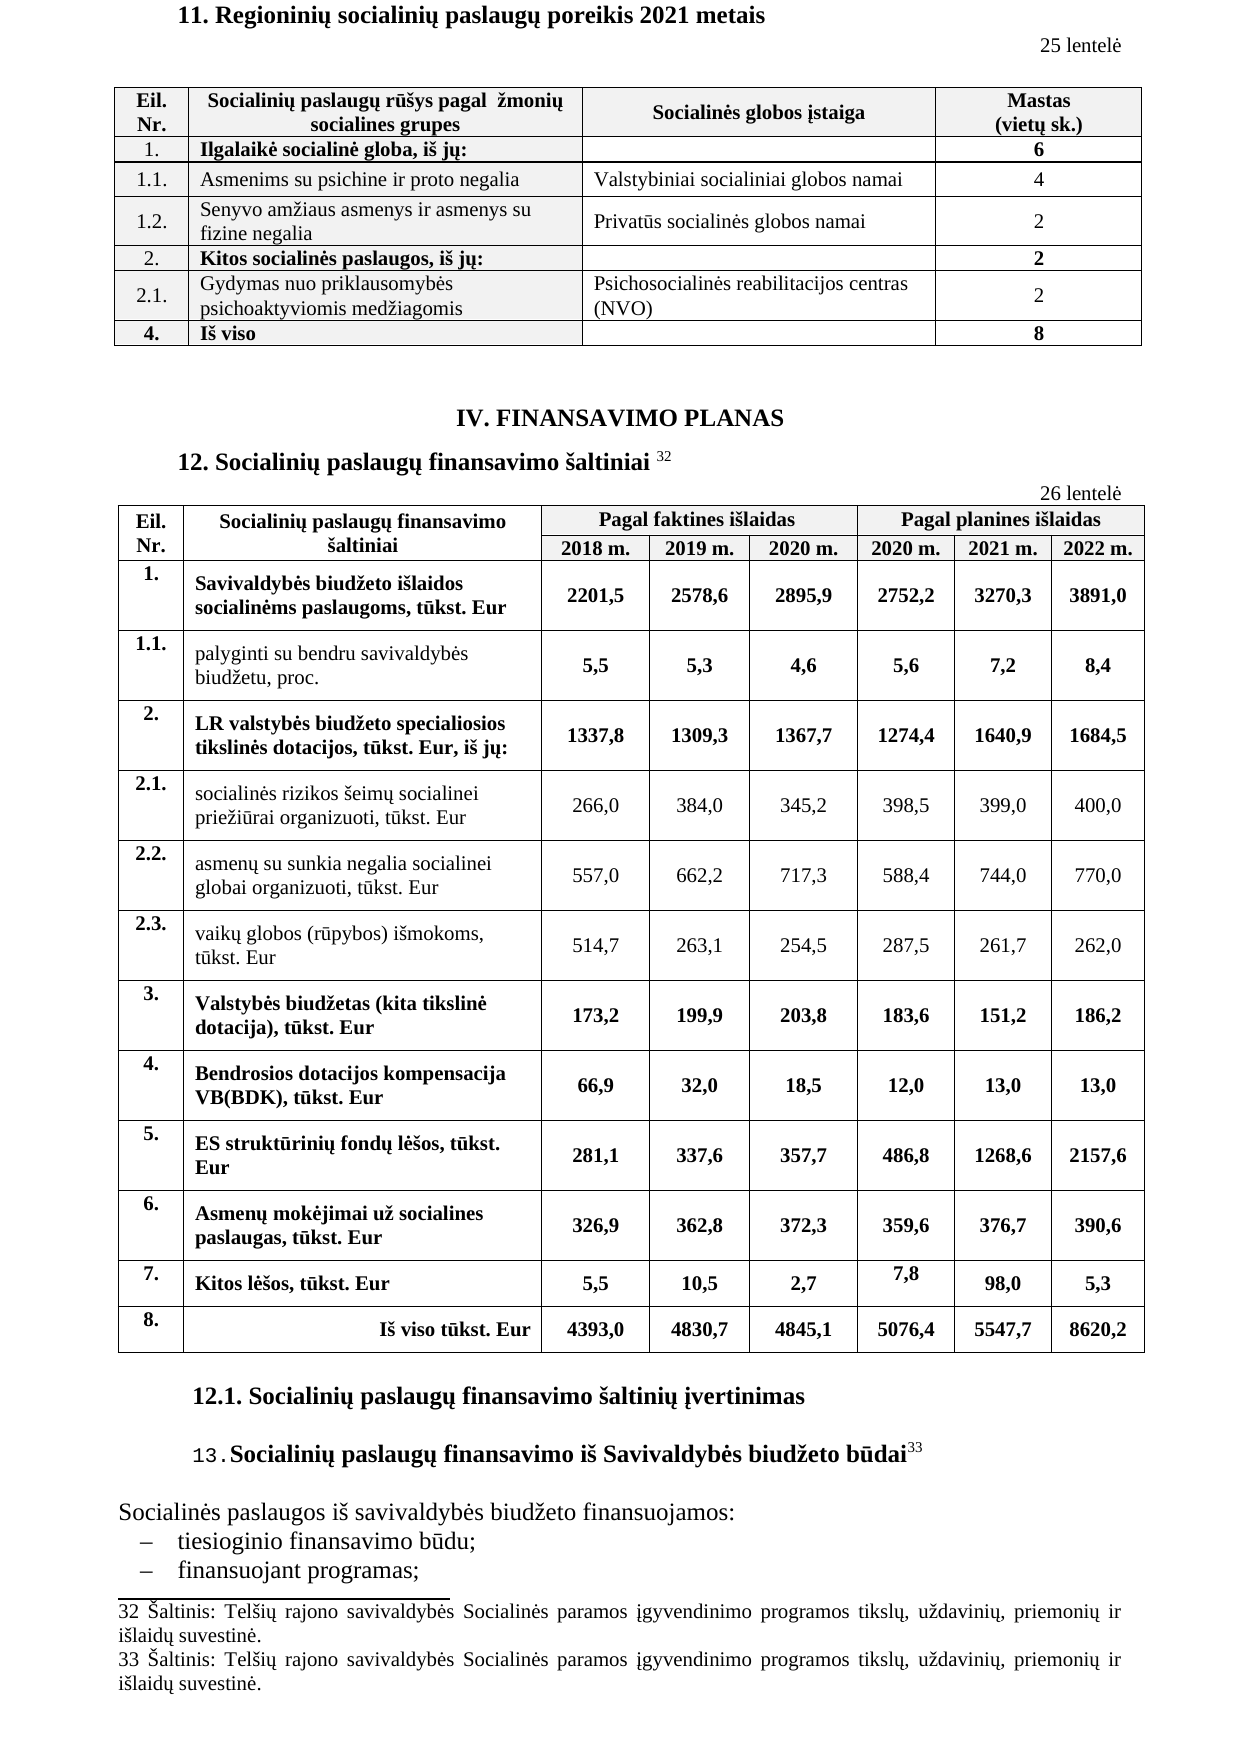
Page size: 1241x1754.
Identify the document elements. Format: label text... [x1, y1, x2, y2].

table_cell 390,6 [1052, 1191, 1144, 1260]
table_cell 2.3. [119, 911, 183, 980]
table_cell 2895,9 [750, 561, 857, 630]
table_cell 261,7 [955, 911, 1051, 980]
table_cell 3270,3 [955, 561, 1051, 630]
table_header Pagal faktines išlaidas [542, 506, 857, 534]
table_cell palyginti su bendru savivaldybės biudžetu, proc. [184, 631, 541, 700]
table_cell 2,7 [750, 1261, 857, 1306]
list Šaltinis: Telšių rajono savivaldybės Socialinės paramos įgyvendinimo programos tikslų, uždavinių, priemonių ir išlaidų suvestinė. [118, 1647, 1122, 1695]
table_cell 4 [936, 163, 1141, 196]
table_cell 1.1. [115, 163, 188, 196]
table_cell 13,0 [1052, 1051, 1144, 1120]
table_cell Psichosocialinės reabilitacijos centras (NVO) [583, 271, 935, 319]
table_cell 4. [115, 321, 188, 344]
table_cell 486,8 [858, 1121, 954, 1190]
table_cell 66,9 [542, 1051, 649, 1120]
table_cell 2. [115, 246, 188, 270]
table_cell 254,5 [750, 911, 857, 980]
table_cell 2. [119, 701, 183, 770]
table_cell 18,5 [750, 1051, 857, 1120]
table_cell 32,0 [650, 1051, 749, 1120]
text 11. Regioninių socialinių paslaugų poreikis 2021 metais [118, 0, 1122, 29]
text Socialinės paslaugos iš savivaldybės biudžeto finansuojamos: [118, 1497, 1122, 1526]
table_cell Kitos lėšos, tūkst. Eur [184, 1261, 541, 1306]
table_cell 1. [115, 137, 188, 161]
table_header Eil. Nr. [119, 506, 183, 560]
table_cell socialinės rizikos šeimų socialinei priežiūrai organizuoti, tūkst. Eur [184, 771, 541, 840]
table_cell 514,7 [542, 911, 649, 980]
table_cell 1268,6 [955, 1121, 1051, 1190]
table_cell 13,0 [955, 1051, 1051, 1120]
table_cell 8620,2 [1052, 1307, 1144, 1352]
table_cell 2020 m. [858, 536, 954, 560]
table_cell 4,6 [750, 631, 857, 700]
table_cell 266,0 [542, 771, 649, 840]
table_cell 770,0 [1052, 841, 1144, 910]
table_cell 376,7 [955, 1191, 1051, 1260]
table_header Socialinių paslaugų finansavimo šaltiniai [184, 506, 541, 560]
table_cell 4393,0 [542, 1307, 649, 1352]
table_cell 6. [119, 1191, 183, 1260]
table_cell 5. [119, 1121, 183, 1190]
table_cell 5,3 [650, 631, 749, 700]
table_cell 7. [119, 1261, 183, 1306]
table_cell 362,8 [650, 1191, 749, 1260]
table_cell 7,2 [955, 631, 1051, 700]
text 26 lentelė [118, 476, 1121, 505]
table_cell asmenų su sunkia negalia socialinei globai organizuoti, tūkst. Eur [184, 841, 541, 910]
table_header Socialinių paslaugų rūšys pagal žmonių socialines grupes [189, 88, 582, 136]
table_cell 186,2 [1052, 981, 1144, 1050]
table_cell 744,0 [955, 841, 1051, 910]
table_cell 2 [936, 271, 1141, 319]
table_header Eil. Nr. [115, 88, 188, 136]
table_cell 5,5 [542, 631, 649, 700]
table_cell 1640,9 [955, 701, 1051, 770]
table_cell Ilgalaikė socialinė globa, iš jų: [189, 137, 582, 161]
table_cell 717,3 [750, 841, 857, 910]
table_cell 359,6 [858, 1191, 954, 1260]
table_cell 1309,3 [650, 701, 749, 770]
table_cell 7,8 [858, 1261, 954, 1306]
table_cell 2 [936, 197, 1141, 245]
table_cell 2.1. [115, 271, 188, 319]
table_cell Gydymas nuo priklausomybės psichoaktyviomis medžiagomis [189, 271, 582, 319]
text IV. FINANSAVIMO PLANAS [118, 403, 1122, 432]
table_cell 1274,4 [858, 701, 954, 770]
table_cell Asmenims su psichine ir proto negalia [189, 163, 582, 196]
table_cell 98,0 [955, 1261, 1051, 1306]
table_cell 2578,6 [650, 561, 749, 630]
table_cell 557,0 [542, 841, 649, 910]
table_cell 281,1 [542, 1121, 649, 1190]
table_cell 2018 m. [542, 536, 649, 560]
table_cell 337,6 [650, 1121, 749, 1190]
table_cell [583, 321, 935, 344]
table_cell 203,8 [750, 981, 857, 1050]
table_cell Asmenų mokėjimai už socialines paslaugas, tūkst. Eur [184, 1191, 541, 1260]
table_cell 326,9 [542, 1191, 649, 1260]
table_cell 4830,7 [650, 1307, 749, 1352]
table_cell 345,2 [750, 771, 857, 840]
table_cell Privatūs socialinės globos namai [583, 197, 935, 245]
table_cell 2019 m. [650, 536, 749, 560]
table_cell 2.2. [119, 841, 183, 910]
table_cell 287,5 [858, 911, 954, 980]
table_cell 384,0 [650, 771, 749, 840]
table_cell Valstybiniai socialiniai globos namai [583, 163, 935, 196]
table_cell ES struktūrinių fondų lėšos, tūkst. Eur [184, 1121, 541, 1190]
table_cell 5,6 [858, 631, 954, 700]
table_cell 2157,6 [1052, 1121, 1144, 1190]
table_cell 1.1. [119, 631, 183, 700]
table_cell 4845,1 [750, 1307, 857, 1352]
table_cell 4. [119, 1051, 183, 1120]
table_cell 3. [119, 981, 183, 1050]
table_cell 2020 m. [750, 536, 857, 560]
table_cell Savivaldybės biudžeto išlaidos socialinėms paslaugoms, tūkst. Eur [184, 561, 541, 630]
table_cell 2.1. [119, 771, 183, 840]
table_cell [583, 137, 935, 161]
table_cell 262,0 [1052, 911, 1144, 980]
table_cell 1337,8 [542, 701, 649, 770]
table_cell 2 [936, 246, 1141, 270]
table_cell 1684,5 [1052, 701, 1144, 770]
table_cell 1367,7 [750, 701, 857, 770]
table_cell 2752,2 [858, 561, 954, 630]
table_cell 588,4 [858, 841, 954, 910]
table_cell 173,2 [542, 981, 649, 1050]
table_cell 1. [119, 561, 183, 630]
table_cell Valstybės biudžetas (kita tikslinė dotacija), tūkst. Eur [184, 981, 541, 1050]
table_cell 5547,7 [955, 1307, 1051, 1352]
table_cell 5,5 [542, 1261, 649, 1306]
table_cell 3891,0 [1052, 561, 1144, 630]
table_cell 6 [936, 137, 1141, 161]
table_cell Bendrosios dotacijos kompensacija VB(BDK), tūkst. Eur [184, 1051, 541, 1120]
table_cell 263,1 [650, 911, 749, 980]
table_cell 8 [936, 321, 1141, 344]
table_cell Iš viso [189, 321, 582, 344]
table_cell 2022 m. [1052, 536, 1144, 560]
list Šaltinis: Telšių rajono savivaldybės Socialinės paramos įgyvendinimo programos tikslų, uždavinių, priemonių ir išlaidų suvestinė. [118, 1599, 1122, 1647]
table_cell 398,5 [858, 771, 954, 840]
table_cell Iš viso tūkst. Eur [184, 1307, 541, 1352]
table_cell Senyvo amžiaus asmenys ir asmenys su fizine negalia [189, 197, 582, 245]
table_cell 399,0 [955, 771, 1051, 840]
list Socialinių paslaugų finansavimo šaltiniai [177, 447, 753, 476]
table_cell 5,3 [1052, 1261, 1144, 1306]
table_cell 12,0 [858, 1051, 954, 1120]
list finansuojant programas; [140, 1555, 1122, 1583]
table_cell 8,4 [1052, 631, 1144, 700]
table_header Mastas (vietų sk.) [936, 88, 1141, 136]
list tiesioginio finansavimo būdu; [140, 1526, 1122, 1555]
table_cell Kitos socialinės paslaugos, iš jų: [189, 246, 582, 270]
table_cell 400,0 [1052, 771, 1144, 840]
table_cell vaikų globos (rūpybos) išmokoms, tūkst. Eur [184, 911, 541, 980]
table_cell 372,3 [750, 1191, 857, 1260]
list Socialinių paslaugų finansavimo iš Savivaldybės biudžeto būdai [192, 1439, 1122, 1468]
table_header Pagal planines išlaidas [858, 506, 1144, 534]
table_header Socialinės globos įstaiga [583, 88, 935, 136]
table_cell LR valstybės biudžeto specialiosios tikslinės dotacijos, tūkst. Eur, iš jų: [184, 701, 541, 770]
table_cell 10,5 [650, 1261, 749, 1306]
text 12.1. Socialinių paslaugų finansavimo šaltinių įvertinimas [118, 1381, 1122, 1410]
table_cell 1.2. [115, 197, 188, 245]
table_cell 2021 m. [955, 536, 1051, 560]
table_cell [583, 246, 935, 270]
text 25 lentelė [118, 29, 1121, 58]
table_cell 151,2 [955, 981, 1051, 1050]
table_cell 183,6 [858, 981, 954, 1050]
table_cell 662,2 [650, 841, 749, 910]
table_cell 199,9 [650, 981, 749, 1050]
table_cell 2201,5 [542, 561, 649, 630]
table_cell 357,7 [750, 1121, 857, 1190]
table_cell 8. [119, 1307, 183, 1352]
table_cell 5076,4 [858, 1307, 954, 1352]
